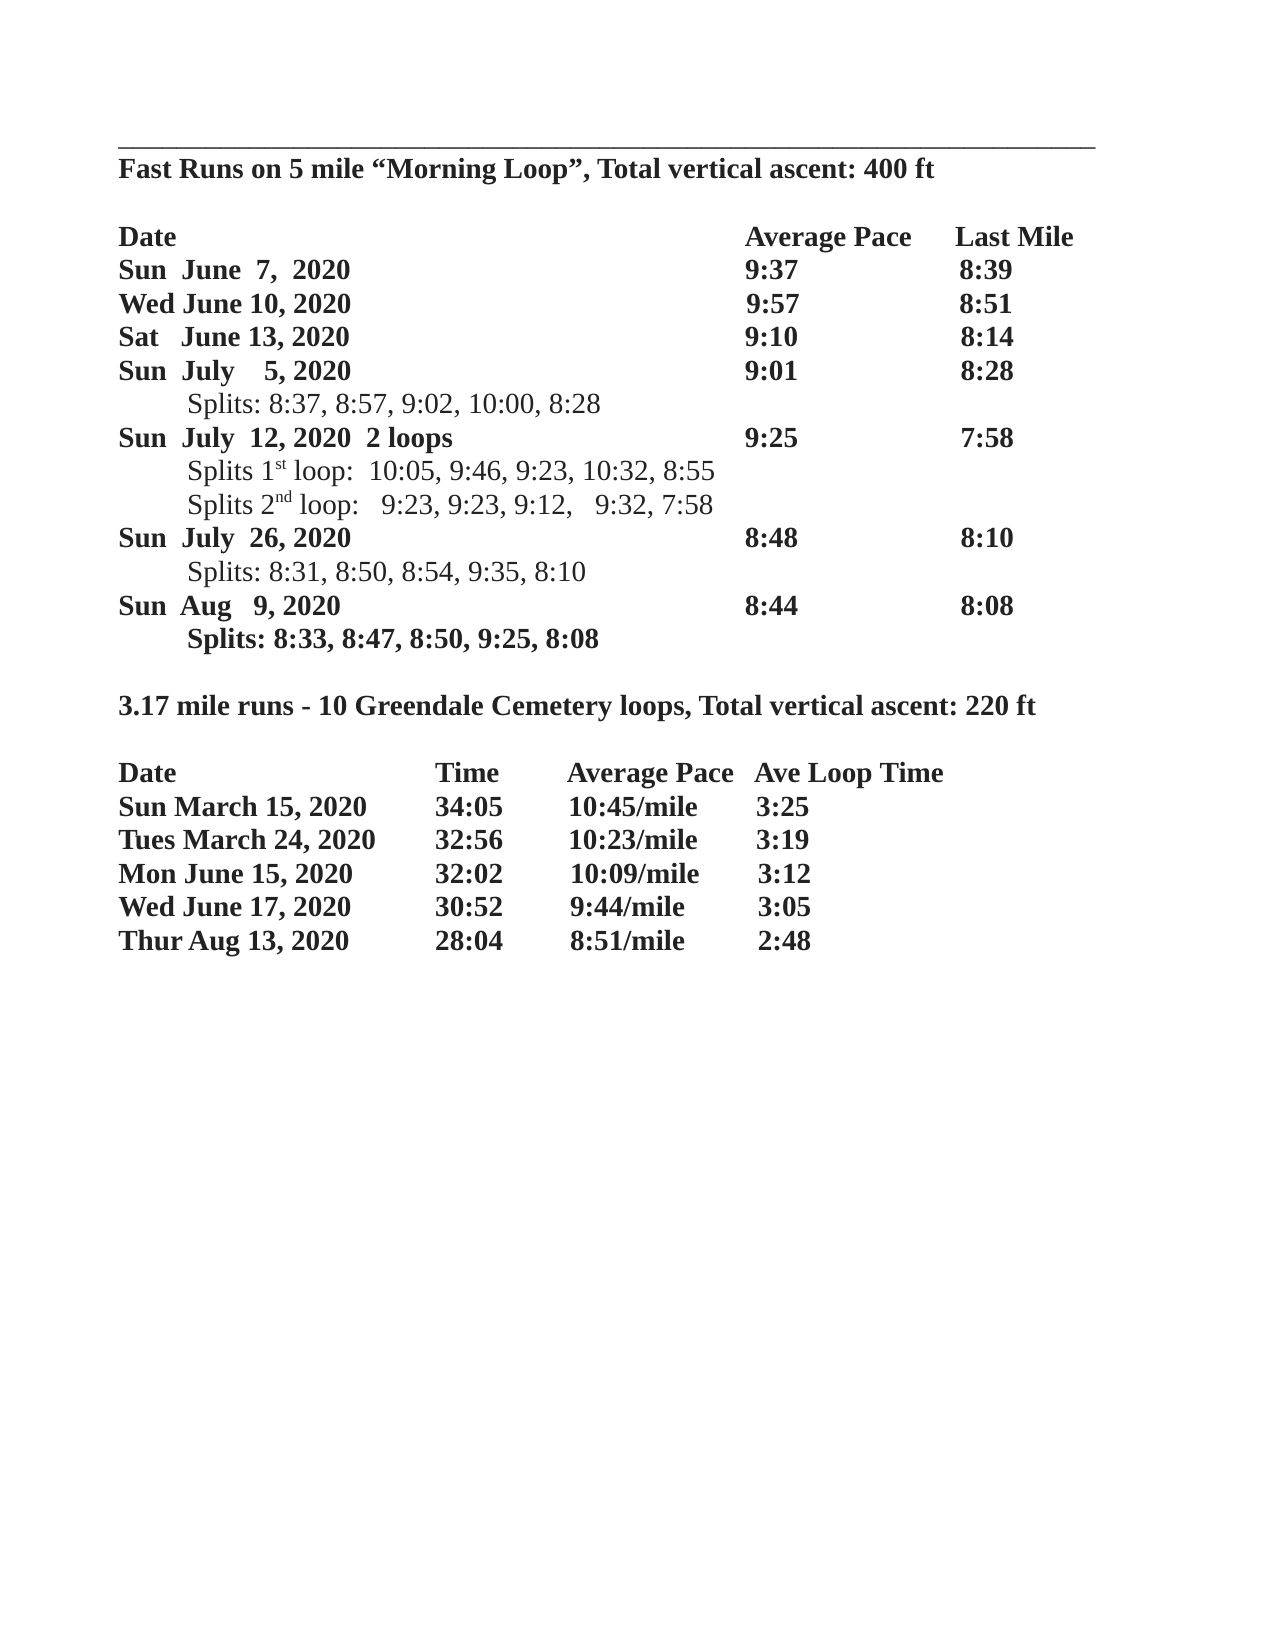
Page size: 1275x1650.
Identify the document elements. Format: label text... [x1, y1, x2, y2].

text Wed June 10, 2020 9:57 8:51 [118, 286, 1161, 319]
text Sun Aug 9, 2020 8:44 8:08 Splits: 8:33, 8:47, 8:50, 9:25, 8:08 [118, 588, 1161, 655]
text Sun June 7, 2020 9:37 8:39 [118, 252, 1161, 286]
text Date Average Pace Last Mile [118, 219, 1161, 252]
text Date Time Average Pace Ave Loop Time [118, 755, 1161, 789]
text Sun July 5, 2020 9:01 8:28 Splits: 8:37, 8:57, 9:02, 10:00, 8:28 Sun July 12, 2020 2 loops 9:25 7:58 Splits 1st loop: 10:05, 9:46, 9:23, 10:32, 8:55 [118, 353, 1161, 487]
text Tues March 24, 2020 32:56 10:23/mile 3:19 [118, 822, 1161, 856]
text Wed June 17, 2020 30:52 9:44/mile 3:05 [118, 889, 1161, 923]
list 3.17 mile runs - 10 Greendale Cemetery loops, Total vertical ascent: 220 ft [118, 688, 1161, 722]
text Sun March 15, 2020 34:05 10:45/mile 3:25 [118, 789, 1161, 822]
text Fast Runs on 5 mile “Morning Loop”, Total vertical ascent: 400 ft [118, 152, 1161, 185]
text Thur Aug 13, 2020 28:04 8:51/mile 2:48 [118, 923, 1161, 957]
text Sat June 13, 2020 9:10 8:14 [118, 319, 1161, 353]
text ___________________________________________________________________ [118, 118, 1157, 152]
text Sun July 26, 2020 8:48 8:10 Splits: 8:31, 8:50, 8:54, 9:35, 8:10 [118, 521, 1161, 588]
text Splits 2nd loop: 9:23, 9:23, 9:12, 9:32, 7:58 [118, 487, 1161, 521]
text Mon June 15, 2020 32:02 10:09/mile 3:12 [118, 856, 1161, 889]
